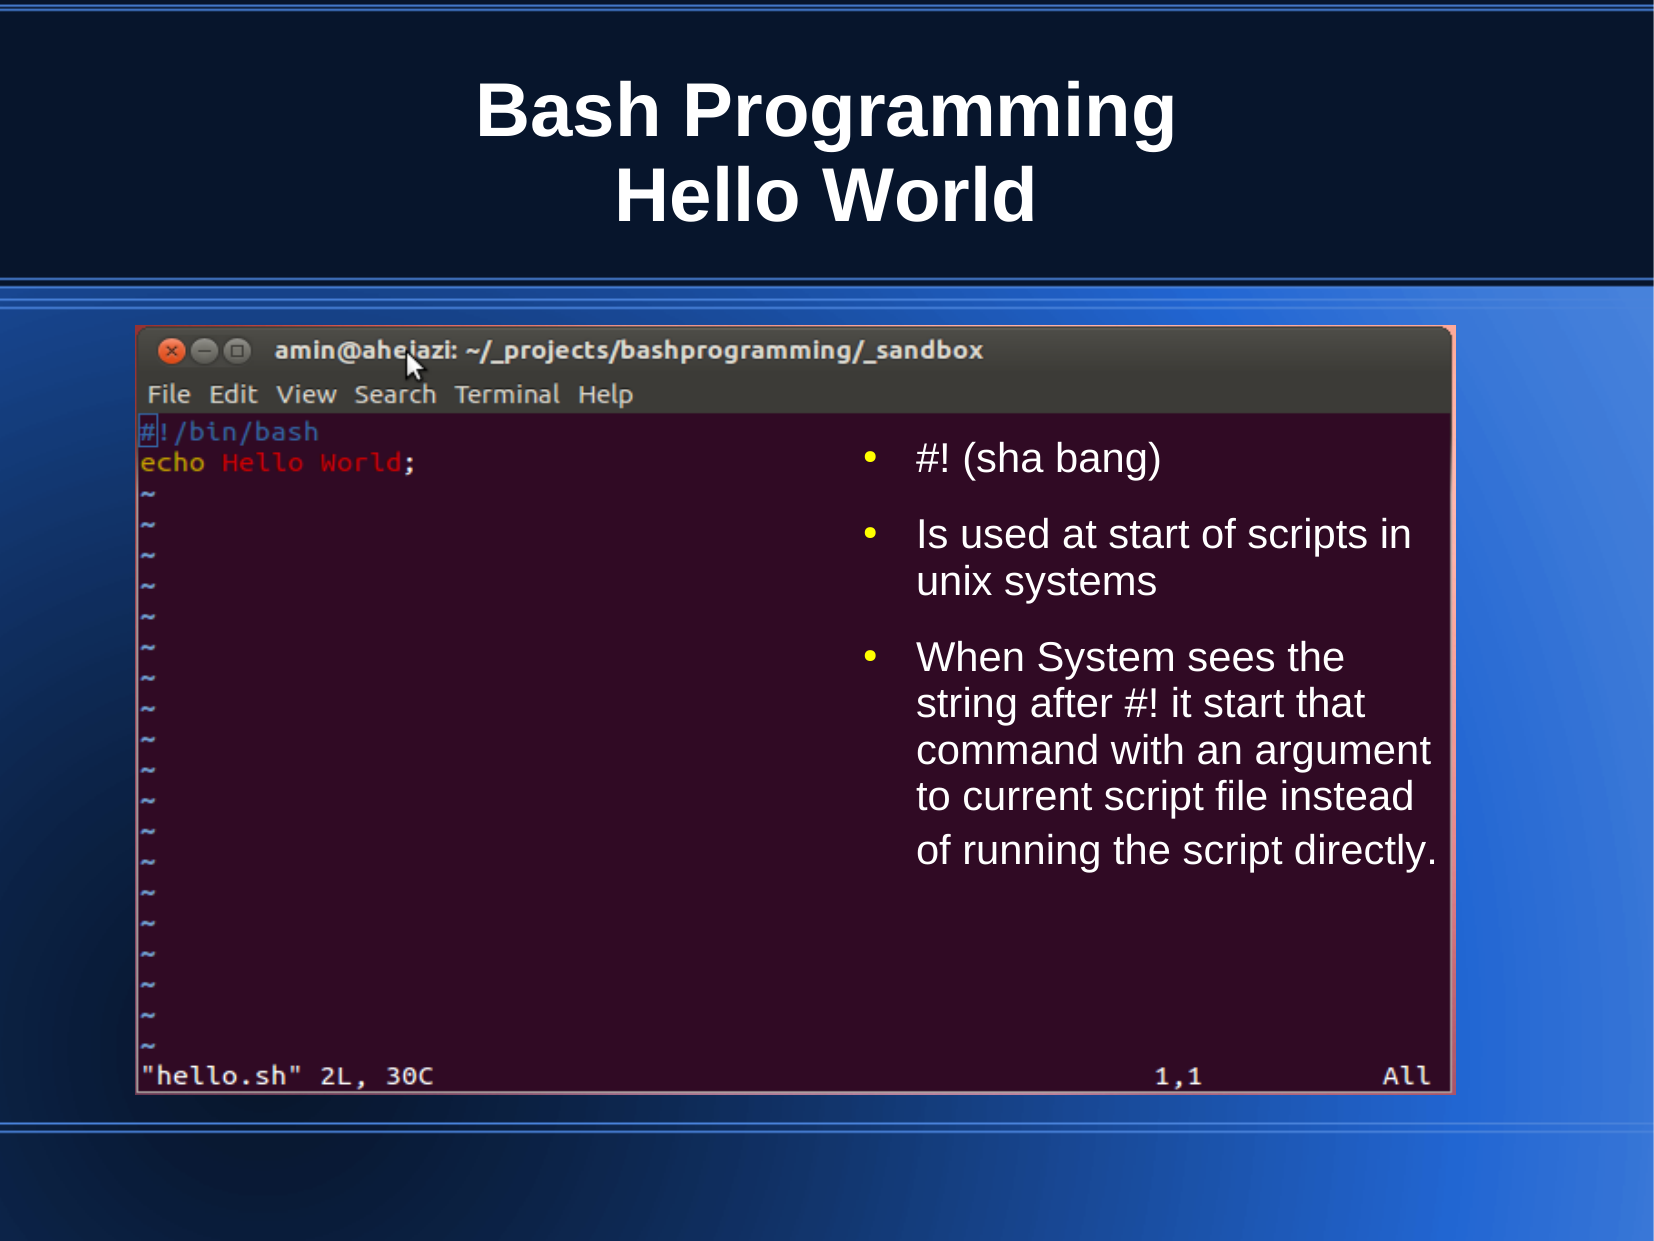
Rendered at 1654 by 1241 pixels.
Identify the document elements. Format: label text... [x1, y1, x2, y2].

picture [0, 0, 1654, 1241]
list #! (sha bang) Is used at start of scripts in unix systems When System sees the string after #! it start that command with an argument to current script file instead of running the script directly. [845, 435, 1456, 1096]
title Bash Programming Hello World [82, 49, 1571, 257]
